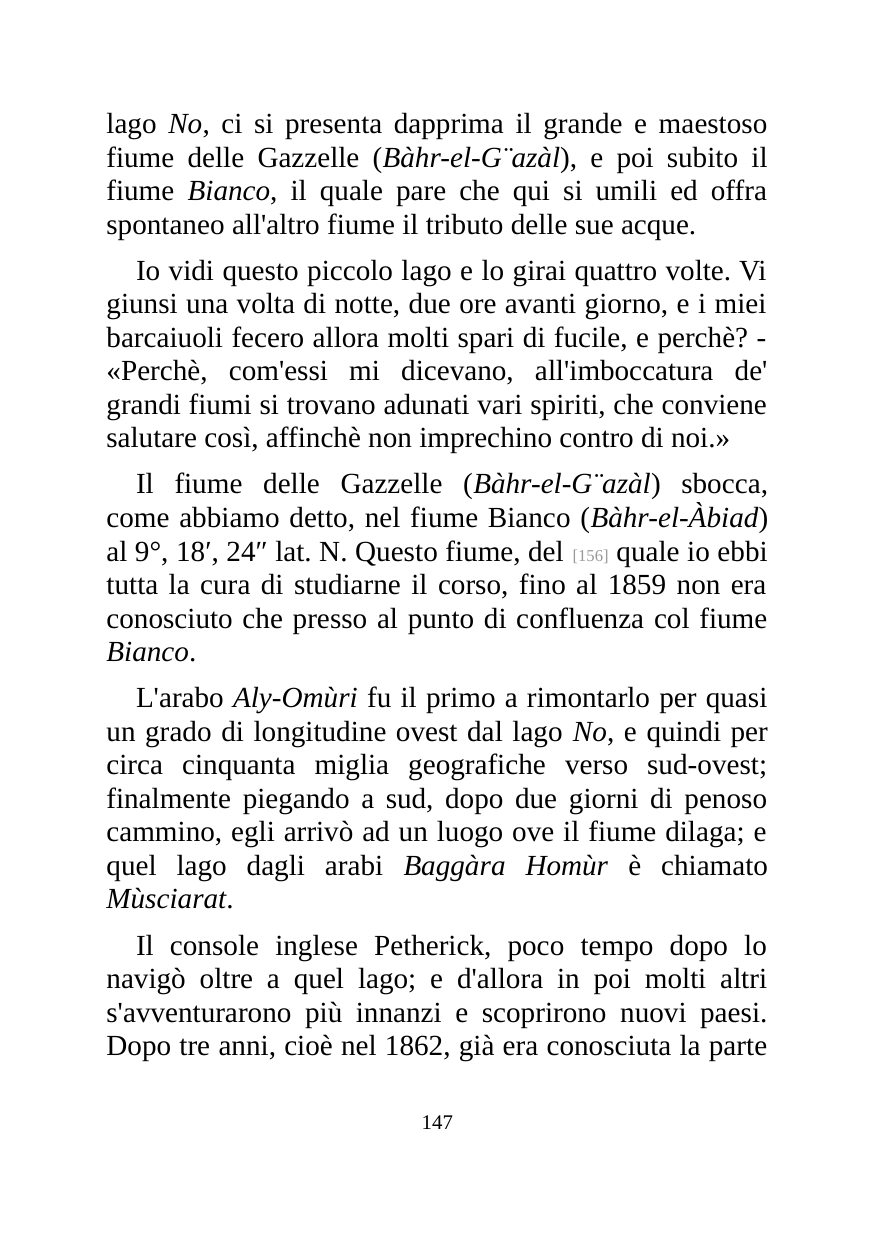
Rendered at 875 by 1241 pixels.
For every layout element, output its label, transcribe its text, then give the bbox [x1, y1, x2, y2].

text Il console inglese Petherick, poco tempo dopo lo navigò oltre a quel lago; e d'allora in poi molti altri s'avventurarono più innanzi e scoprirono nuovi paesi. Dopo tre anni, cioè nel 1862, già era conosciuta la parte [106, 928, 768, 1062]
text Il fiume delle Gazzelle (Bàhr-el-G¨azàl) sbocca, come abbiamo detto, nel fiume Bianco (Bàhr-el-Àbiad) al 9°, 18′, 24″ lat. N. Questo fiume, del [156] quale io ebbi tutta la cura di studiarne il corso, fino al 1859 non era conosciuto che presso al punto di confluenza col fiume Bianco. [106, 467, 768, 668]
text Io vidi questo piccolo lago e lo girai quattro volte. Vi giunsi una volta di notte, due ore avanti giorno, e i miei barcaiuoli fecero allora molti spari di fucile, e perchè? - «Perchè, com'essi mi dicevano, all'imboccatura de' grandi fiumi si trovano adunati vari spiriti, che conviene salutare così, affinchè non imprechino contro di noi.» [106, 253, 768, 454]
text lago No, ci si presenta dapprima il grande e maestoso fiume delle Gazzelle (Bàhr-el-G¨azàl), e poi subito il fiume Bianco, il quale pare che qui si umili ed offra spontaneo all'altro fiume il tributo delle sue acque. [106, 106, 768, 240]
text L'arabo Aly-Omùri fu il primo a rimontarlo per quasi un grado di longitudine ovest dal lago No, e quindi per circa cinquanta miglia geografiche verso sud-ovest; finalmente piegando a sud, dopo due giorni di penoso cammino, egli arrivò ad un luogo ove il fiume dilaga; e quel lago dagli arabi Baggàra Homùr è chiamato Mùsciarat. [106, 680, 768, 915]
